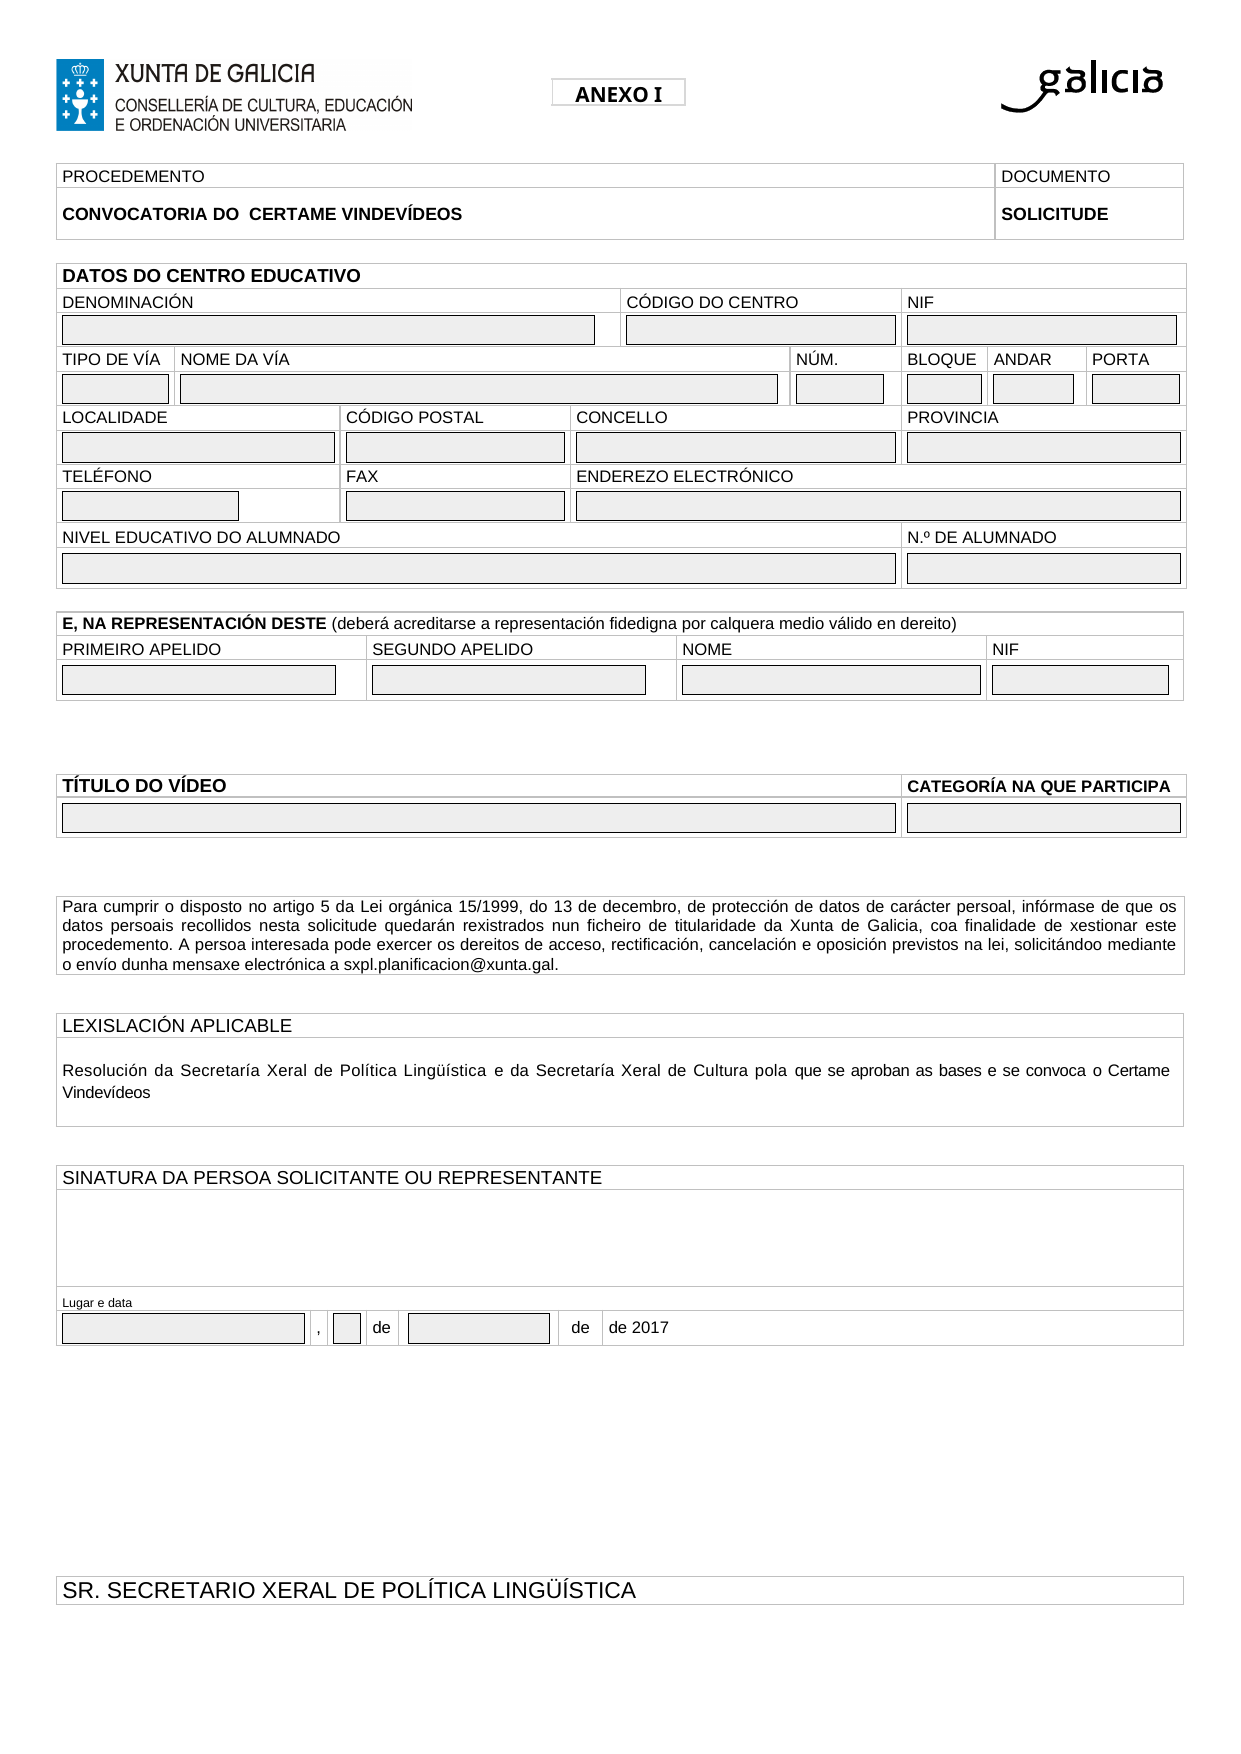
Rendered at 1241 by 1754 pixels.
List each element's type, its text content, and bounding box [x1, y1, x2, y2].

table_header Para cumprir o disposto no artigo 5 da Lei orgánica 15/1999, do 13 de decembro, de protección de datos de carácter persoal, infórmase de que os datos persoais recollidos nesta solicitude quedarán rexistrados nun ficheiro de titularidade da Xunta de Galicia, coa finalidade de xestionar este procedemento. A persoa interesada pode exercer os dereitos de acceso, rectificación, cancelación e oposición previstos na lei, solicitándoo mediante o envío dunha mensaxe electrónica a sxpl.planificacion@xunta.gal. [57, 897, 1184, 973]
table_cell DENOMINACIÓN [57, 289, 620, 312]
picture [91, 111, 97, 118]
table_cell SEGUNDO APELIDO [367, 636, 676, 659]
table_cell [328, 1311, 366, 1345]
table_header E, NA REPRESENTACIÓN DESTE (deberá acreditarse a representación fidedigna por calquera medio válido en dereito) [57, 613, 1183, 635]
table_cell [367, 660, 676, 700]
table_cell [57, 548, 901, 588]
table_cell Resolución da Secretaría Xeral de Política Lingüística e da Secretaría Xeral de Cultura pola que se aproban as bases e se convoca o Certame Vindevídeos [57, 1038, 1183, 1126]
table_cell [902, 431, 1186, 463]
table_cell [902, 372, 987, 405]
table_cell [902, 548, 1186, 588]
table_header DOCUMENTO [996, 164, 1183, 186]
table_cell [57, 798, 901, 837]
table_cell PORTA [1087, 347, 1186, 371]
table_cell [987, 660, 1183, 700]
table_header CATEGORÍA NA QUE PARTICIPA [902, 775, 1186, 796]
table_cell NOME [677, 636, 986, 659]
table_cell ENDEREZO ELECTRÓNICO [571, 465, 1186, 488]
table_cell [571, 489, 1186, 522]
table_cell [399, 1311, 558, 1345]
table_cell de [367, 1311, 398, 1345]
table_cell [57, 489, 339, 522]
picture [73, 100, 87, 123]
table_cell Lugar e data [57, 1287, 1183, 1309]
table_cell [1087, 372, 1186, 405]
table_cell [791, 372, 901, 405]
table_cell [988, 372, 1086, 405]
table_cell BLOQUE [902, 347, 987, 371]
table_cell CONVOCATORIA DO CERTAME VINDEVÍDEOS [57, 188, 994, 239]
table_cell NIF [987, 636, 1183, 659]
table_cell [57, 431, 339, 463]
table_cell [57, 313, 620, 346]
table_cell PROVINCIA [902, 406, 1186, 429]
table_cell [341, 431, 570, 463]
picture [77, 79, 83, 86]
table_cell NÚM. [791, 347, 901, 371]
table_cell CÓDIGO POSTAL [341, 406, 570, 429]
table_header TÍTULO DO VÍDEO [57, 775, 901, 796]
table_cell NIVEL EDUCATIVO DO ALUMNADO [57, 523, 901, 547]
table_header SR. SECRETARIO XERAL DE POLÍTICA LINGÜÍSTICA [57, 1577, 1183, 1603]
table_cell TIPO DE VÍA [57, 347, 174, 371]
table_cell TELÉFONO [57, 465, 339, 488]
table_cell LOCALIDADE [57, 406, 339, 429]
table_cell ANDAR [988, 347, 1086, 371]
table_cell [57, 660, 366, 700]
table_cell [57, 1190, 1183, 1286]
table_cell de [559, 1311, 602, 1345]
table_cell NOME DA VÍA [175, 347, 789, 371]
table_cell NIF [902, 289, 1186, 312]
table_cell CÓDIGO DO CENTRO [621, 289, 901, 312]
table_cell [677, 660, 986, 700]
table_cell [902, 313, 1186, 346]
table_cell [621, 313, 901, 346]
picture [63, 111, 69, 118]
table_header PROCEDEMENTO [57, 164, 994, 186]
text ANEXO I [553, 80, 684, 104]
table_cell [902, 798, 1186, 837]
table_cell [57, 1311, 310, 1345]
table_cell [57, 372, 174, 405]
picture [77, 90, 83, 97]
table_cell [341, 489, 570, 522]
table_cell de 2017 [603, 1311, 1183, 1345]
table_cell PRIMEIRO APELIDO [57, 636, 366, 659]
table_header LEXISLACIÓN APLICABLE [57, 1014, 1183, 1037]
picture [63, 95, 69, 102]
table_header DATOS DO CENTRO EDUCATIVO [57, 264, 1186, 288]
table_cell [175, 372, 789, 405]
table_header SINATURA DA PERSOA SOLICITANTE OU REPRESENTANTE [57, 1166, 1183, 1189]
table_cell , [311, 1311, 327, 1345]
picture [91, 95, 97, 102]
table_cell SOLICITUDE [996, 188, 1183, 239]
picture [105, 59, 412, 131]
table_cell [571, 431, 901, 463]
table_cell CONCELLO [571, 406, 901, 429]
table_cell N.º DE ALUMNADO [902, 523, 1186, 547]
picture [63, 79, 69, 86]
table_cell FAX [341, 465, 570, 488]
